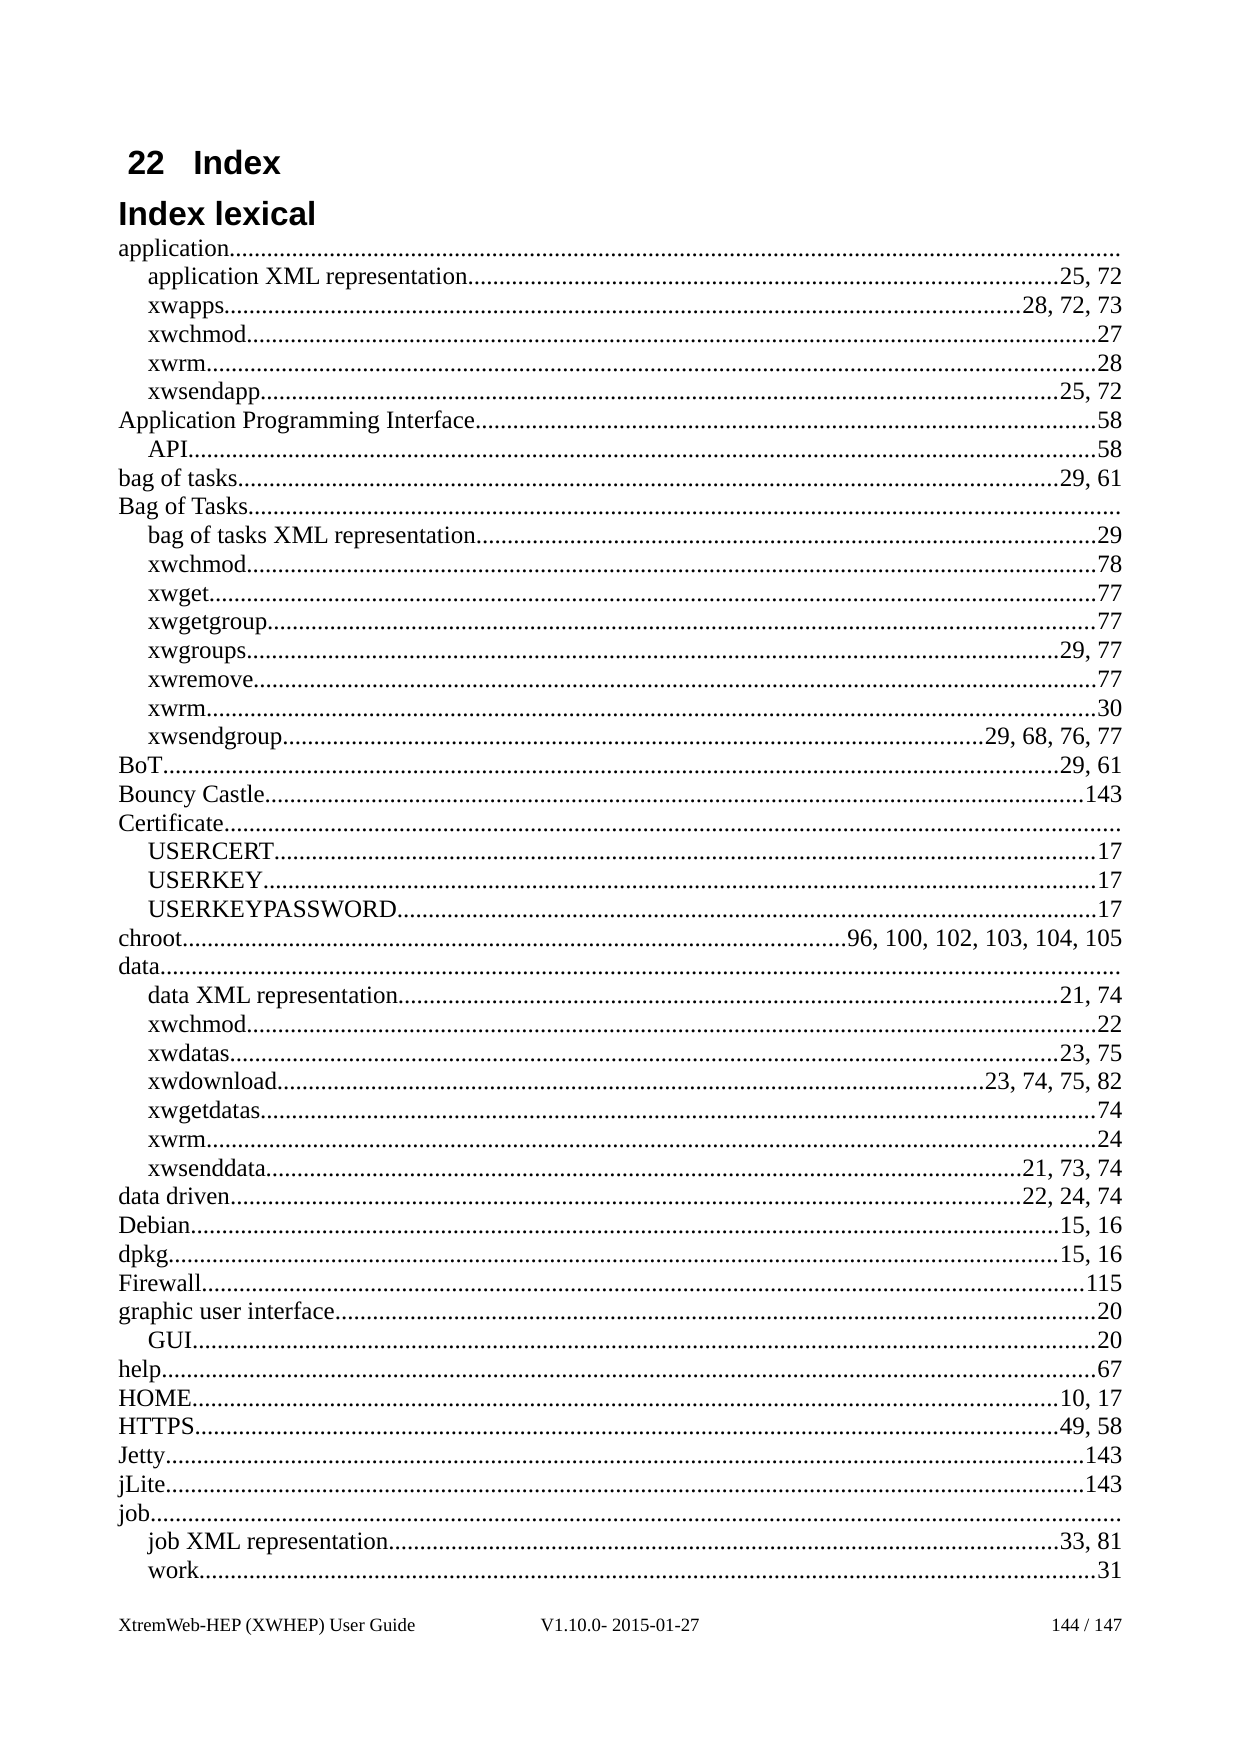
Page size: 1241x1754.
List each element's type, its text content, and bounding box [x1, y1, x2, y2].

text xwrm 24 [148, 1124, 1122, 1153]
text xwsendapp 25, 72 [148, 376, 1122, 405]
text data XML representation 21, 74 [148, 980, 1122, 1009]
text Bouncy Castle 143 [118, 779, 1122, 808]
text Bag of Tasks [118, 491, 1122, 520]
text BoT 29, 61 [118, 750, 1122, 779]
text chroot 96, 100, 102, 103, 104, 105 [118, 923, 1122, 951]
subtitle Index [118, 143, 1122, 182]
text Debian 15, 16 [118, 1210, 1122, 1239]
text Firewall 115 [118, 1268, 1122, 1296]
text xwdatas 23, 75 [148, 1038, 1122, 1066]
text application XML representation 25, 72 [148, 261, 1122, 290]
text application [118, 233, 1122, 261]
text Application Programming Interface 58 [118, 405, 1122, 434]
text xwapps 28, 72, 73 [148, 290, 1122, 319]
text USERKEY 17 [148, 865, 1122, 894]
text job [118, 1498, 1122, 1526]
text xwgroups 29, 77 [148, 635, 1122, 664]
text xwsendgroup 29, 68, 76, 77 [148, 721, 1122, 750]
text graphic user interface 20 [118, 1296, 1122, 1325]
text xwsenddata 21, 73, 74 [148, 1153, 1122, 1181]
text Jetty 143 [118, 1440, 1122, 1469]
text bag of tasks XML representation 29 [148, 520, 1122, 549]
text xwrm 28 [148, 348, 1122, 376]
subtitle Index lexical [118, 194, 1122, 233]
text jLite 143 [118, 1469, 1122, 1498]
text xwrm 30 [148, 693, 1122, 721]
text job XML representation 33, 81 [148, 1526, 1122, 1555]
text HTTPS 49, 58 [118, 1411, 1122, 1440]
text USERKEYPASSWORD 17 [148, 894, 1122, 923]
text work 31 [148, 1555, 1122, 1584]
text bag of tasks 29, 61 [118, 463, 1122, 491]
text dpkg 15, 16 [118, 1239, 1122, 1268]
text USERCERT 17 [148, 836, 1122, 865]
text data [118, 951, 1122, 980]
text Certificate [118, 808, 1122, 836]
text xwgetdatas 74 [148, 1095, 1122, 1124]
text xwdownload 23, 74, 75, 82 [148, 1066, 1122, 1095]
text xwchmod 22 [148, 1009, 1122, 1038]
text xwchmod 78 [148, 549, 1122, 578]
text data driven 22, 24, 74 [118, 1181, 1122, 1210]
text xwgetgroup 77 [148, 606, 1122, 635]
text xwchmod 27 [148, 319, 1122, 348]
text HOME 10, 17 [118, 1383, 1122, 1411]
text API 58 [148, 434, 1122, 463]
text xwget 77 [148, 578, 1122, 606]
text xwremove 77 [148, 664, 1122, 693]
text help 67 [118, 1354, 1122, 1383]
text GUI 20 [148, 1325, 1122, 1354]
